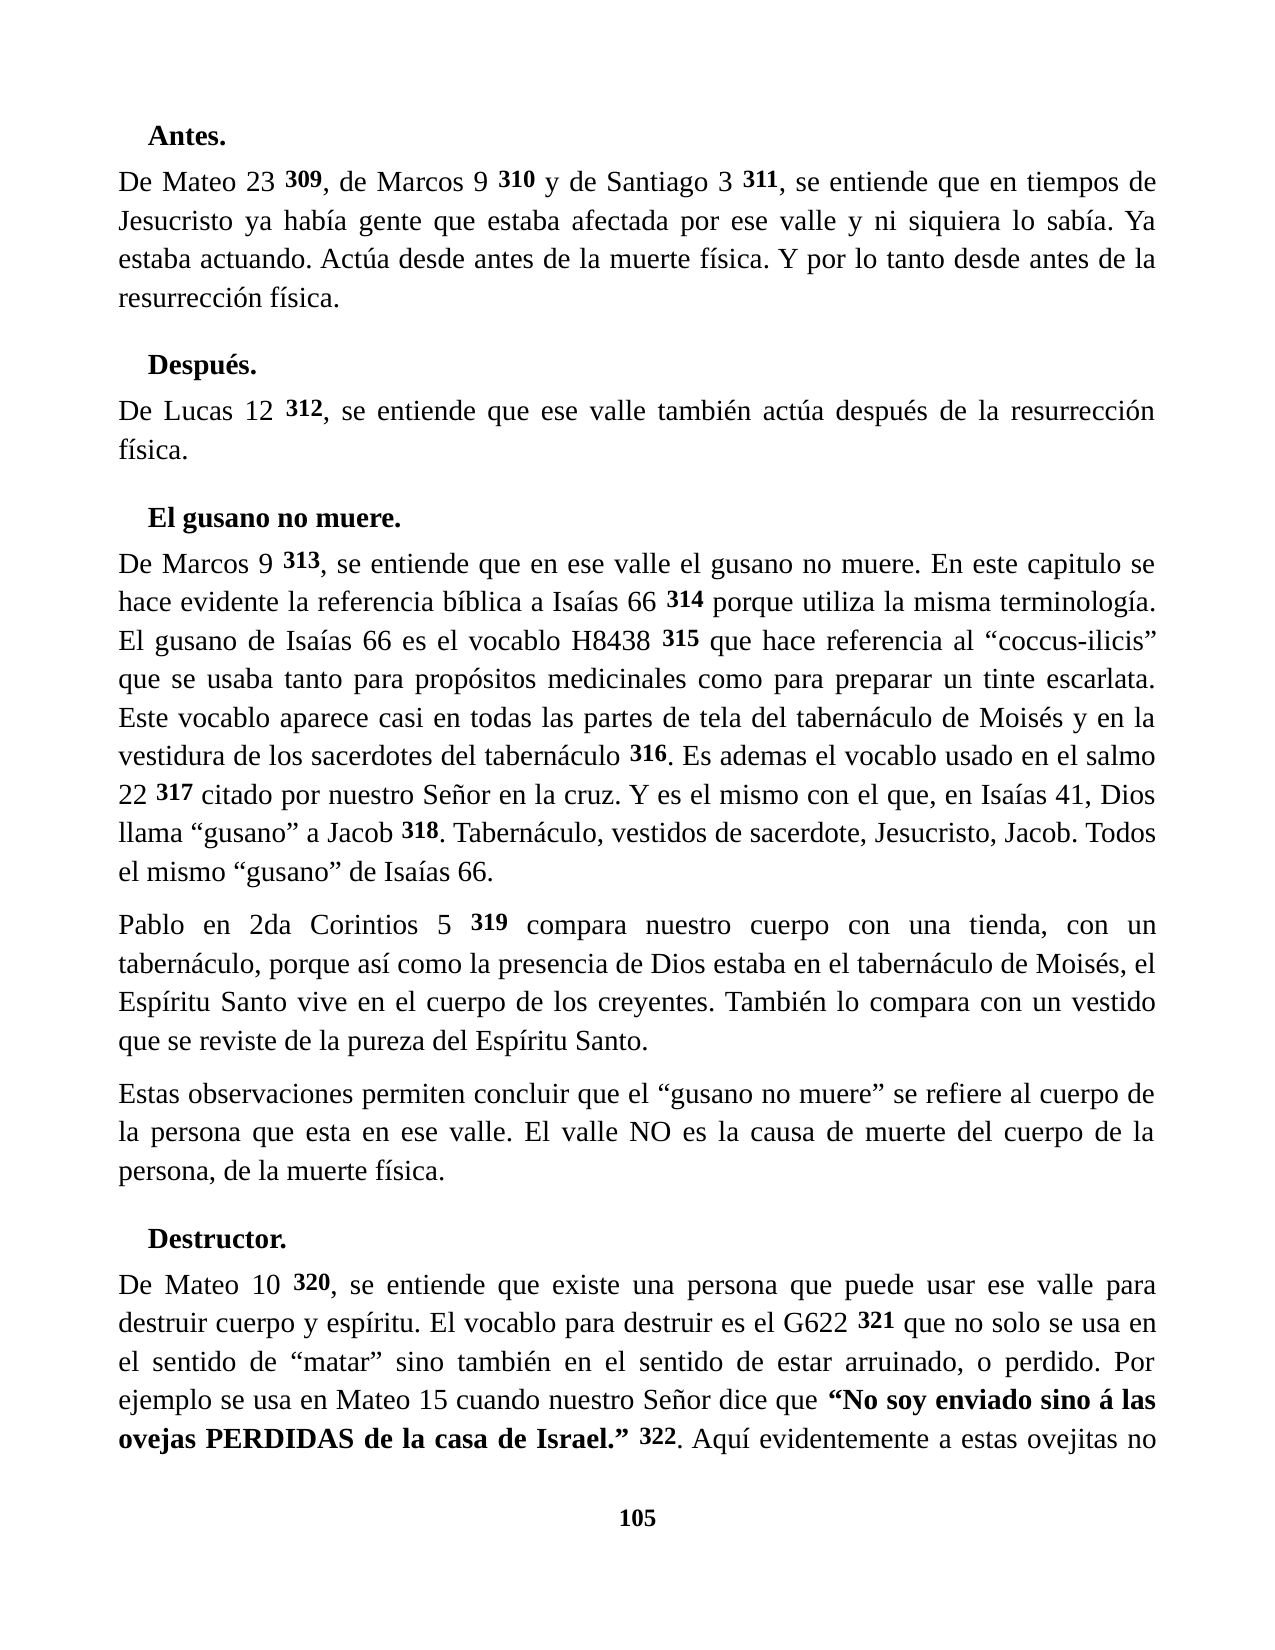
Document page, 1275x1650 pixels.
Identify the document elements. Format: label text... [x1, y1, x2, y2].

text Estas observaciones permiten concluir que el “gusano no muere” se refiere al cuerpo de la persona que esta en ese valle. El valle NO es la causa de muerte del cuerpo de la persona, de la muerte física. [118, 1076, 1157, 1187]
text De Lucas 12 , se entiende que ese valle también actúa después de la resurrección física. [118, 393, 1157, 466]
text De Mateo 10 , se entiende que existe una persona que puede usar ese valle para destruir cuerpo y espíritu. El vocablo para destruir es el G622 que no solo se usa en el sentido de “matar” sino también en el sentido de estar arruinado, o perdido. Por ejemplo se usa en Mateo 15 cuando nuestro Señor dice que “No soy enviado sino á las ovejas PERDIDAS de la casa de Israel.” . Aquí evidentemente a estas ovejitas no [118, 1267, 1157, 1454]
subtitle El gusano no muere. [148, 500, 1157, 533]
subtitle Después. [148, 347, 1157, 381]
text De Mateo 23 , de Marcos 9 y de Santiago 3 , se entiende que en tiempos de Jesucristo ya había gente que estaba afectada por ese valle y ni siquiera lo sabía. Ya estaba actuando. Actúa desde antes de la muerte física. Y por lo tanto desde antes de la resurrección física. [118, 164, 1157, 313]
subtitle Antes. [148, 118, 1157, 152]
text De Marcos 9 , se entiende que en ese valle el gusano no muere. En este capitulo se hace evidente la referencia bíblica a Isaías 66 porque utiliza la misma terminología. El gusano de Isaías 66 es el vocablo H8438 que hace referencia al “coccus-ilicis” que se usaba tanto para propósitos medicinales como para preparar un tinte escarlata. Este vocablo aparece casi en todas las partes de tela del tabernáculo de Moisés y en la vestidura de los sacerdotes del tabernáculo . Es ademas el vocablo usado en el salmo 22 citado por nuestro Señor en la cruz. Y es el mismo con el que, en Isaías 41, Dios llama “gusano” a Jacob . Tabernáculo, vestidos de sacerdote, Jesucristo, Jacob. Todos el mismo “gusano” de Isaías 66. [118, 546, 1157, 888]
subtitle Destructor. [148, 1221, 1157, 1254]
text Pablo en 2da Corintios 5 compara nuestro cuerpo con una tienda, con un tabernáculo, porque así como la presencia de Dios estaba en el tabernáculo de Moisés, el Espíritu Santo vive en el cuerpo de los creyentes. También lo compara con un vestido que se reviste de la pureza del Espíritu Santo. [118, 907, 1157, 1056]
